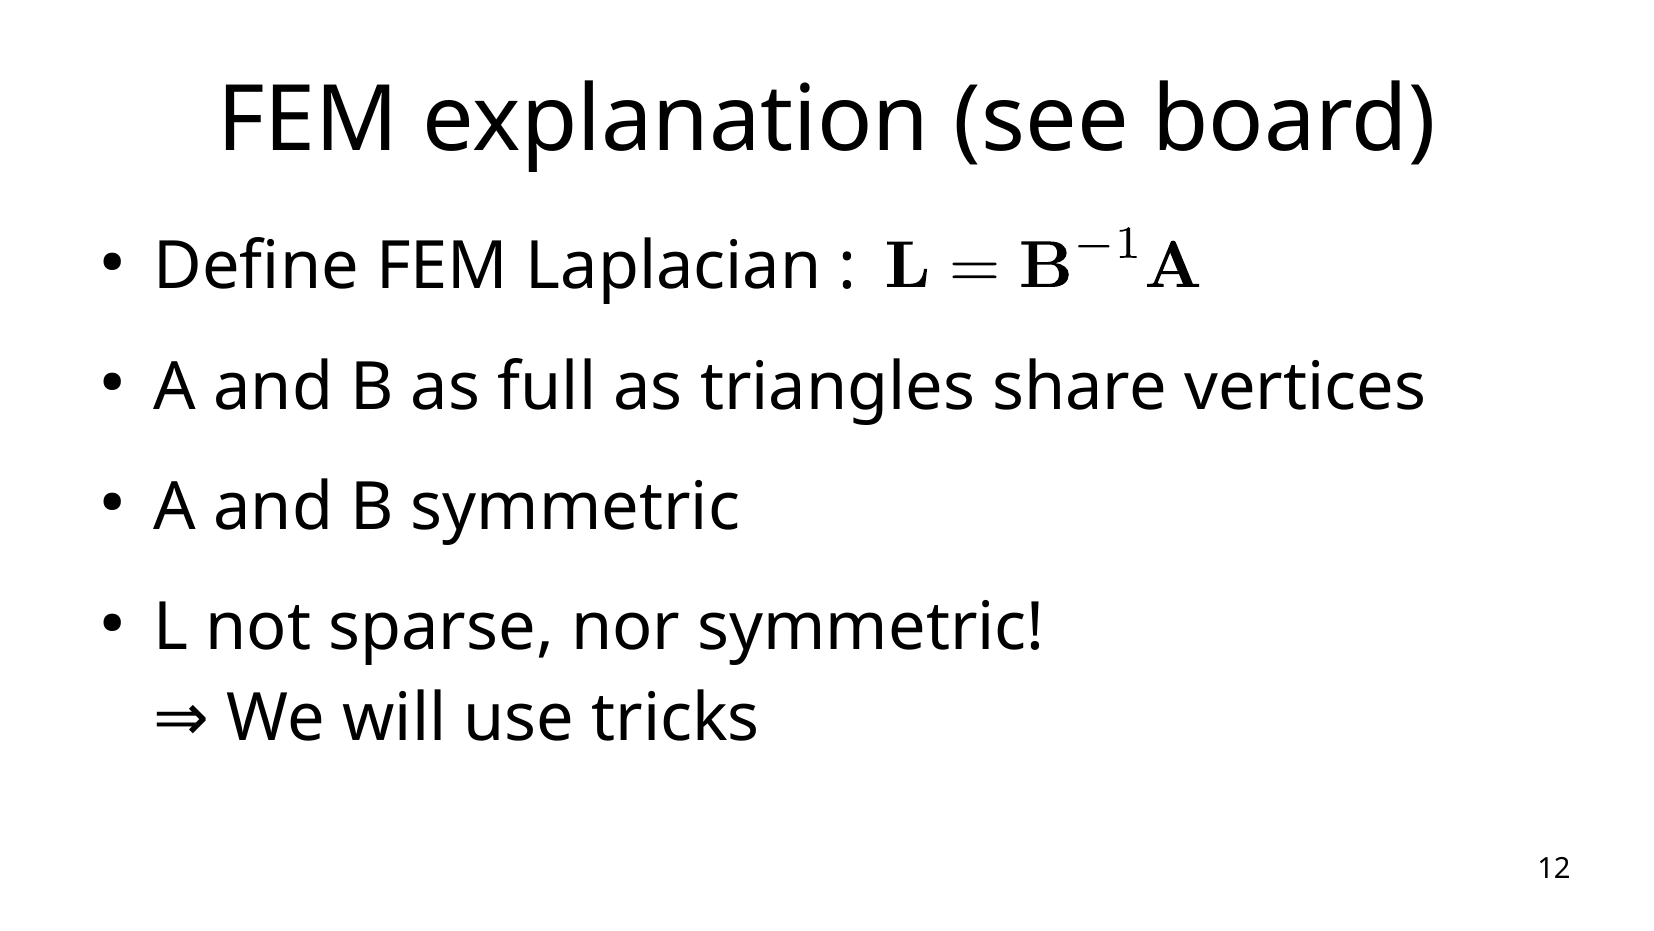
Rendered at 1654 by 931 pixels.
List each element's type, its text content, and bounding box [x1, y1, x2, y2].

title FEM explanation (see board) [82, 37, 1571, 193]
picture [884, 227, 1200, 287]
chart [677, 679, 689, 708]
list Define FEM Laplacian : A and B as full as triangles share vertices A and B symmetric L not sparse, nor symmetric! ⇒ We will use tricks [82, 217, 1571, 931]
